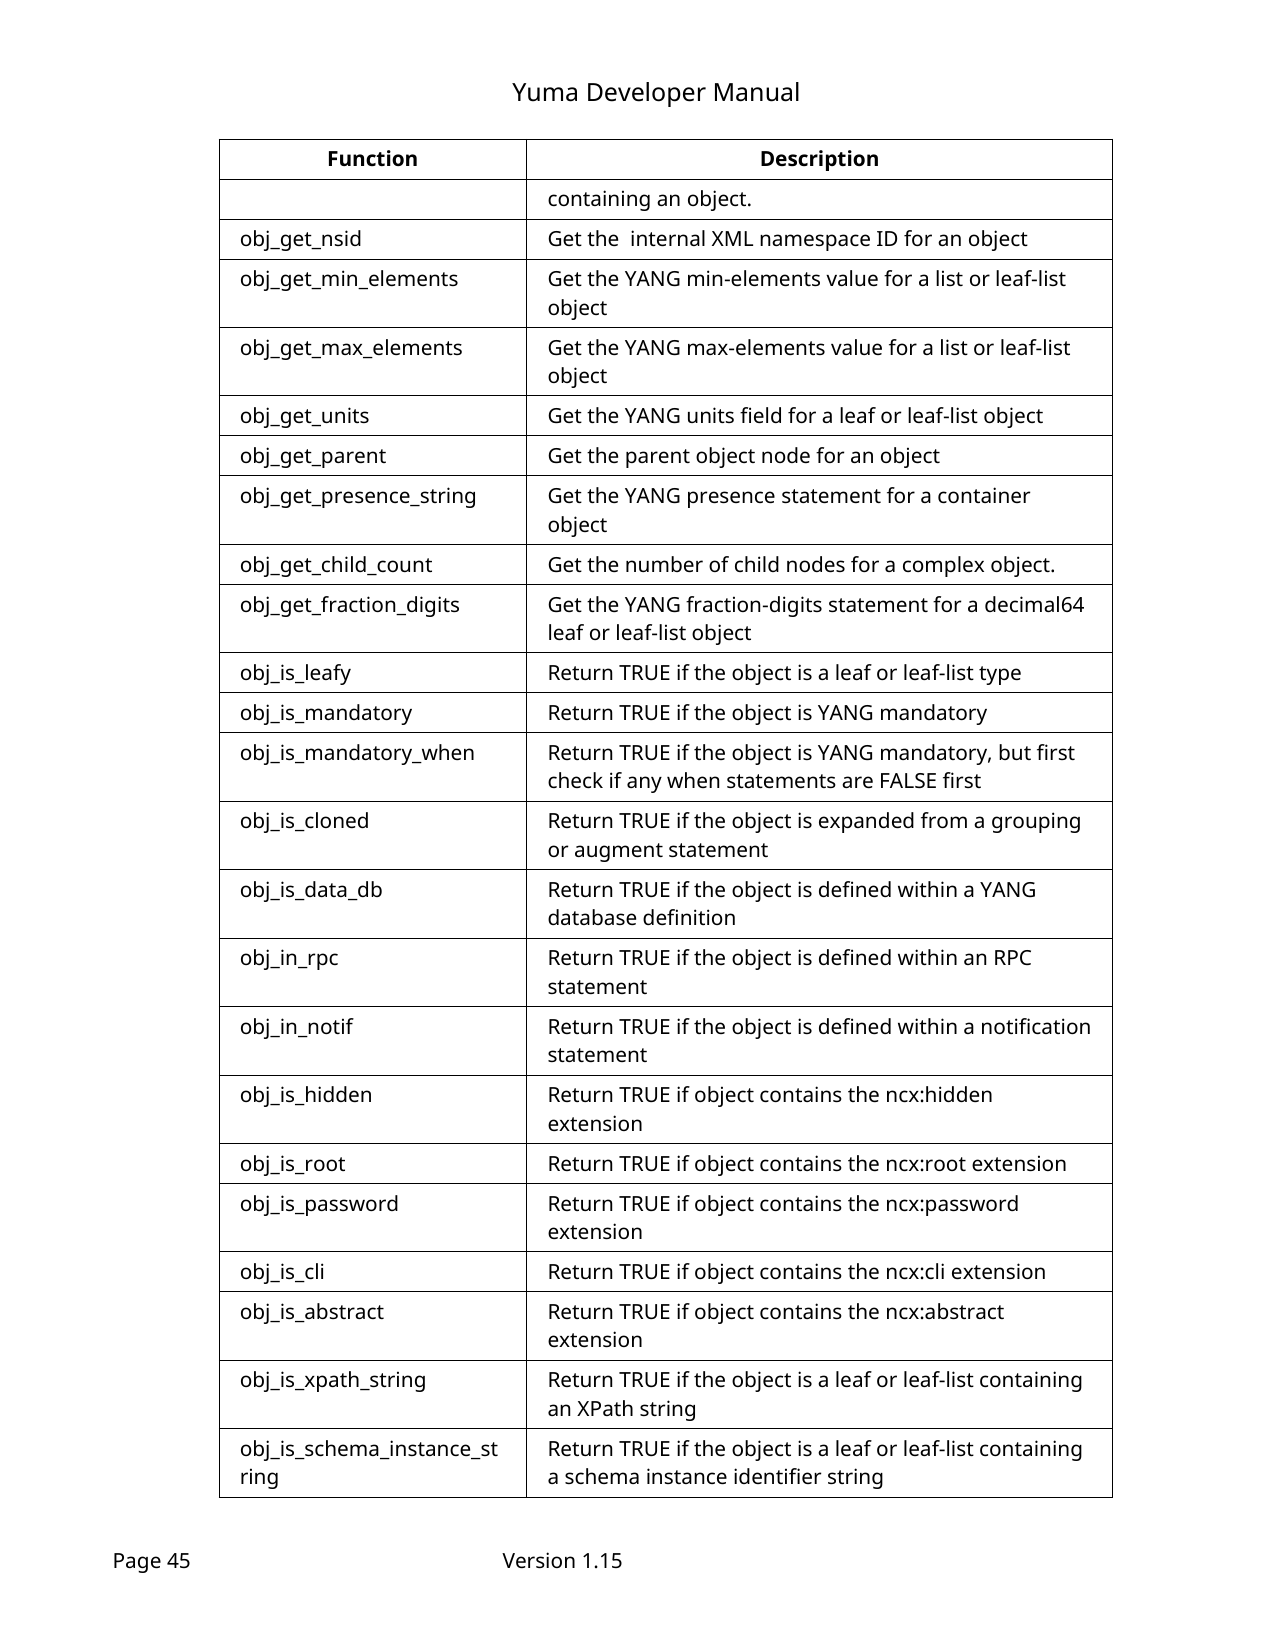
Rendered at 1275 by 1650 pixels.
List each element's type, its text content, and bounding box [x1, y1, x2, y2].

table_cell obj_is_cli [220, 1252, 526, 1291]
table_cell obj_is_data_db [220, 870, 526, 938]
table_cell obj_get_fraction_digits [220, 585, 526, 652]
table_cell obj_get_presence_string [220, 476, 526, 544]
table_cell Get the YANG max-elements value for a list or leaf-list object [527, 328, 1112, 395]
table_cell obj_is_xpath_string [220, 1361, 526, 1428]
table_header Function [220, 140, 526, 178]
table_cell Return TRUE if the object is defined within a notification statement [527, 1007, 1112, 1074]
table_cell Return TRUE if the object is a leaf or leaf-list containing a schema instance identifier string [527, 1429, 1112, 1497]
table_cell Get the YANG fraction-digits statement for a decimal64 leaf or leaf-list object [527, 585, 1112, 652]
table_cell obj_in_rpc [220, 939, 526, 1006]
table_cell Return TRUE if the object is a leaf or leaf-list containing an XPath string [527, 1361, 1112, 1428]
table_cell Return TRUE if object contains the ncx:cli extension [527, 1252, 1112, 1291]
table_cell Get the internal XML namespace ID for an object [527, 220, 1112, 258]
table_cell containing an object. [527, 180, 1112, 218]
table_cell obj_is_leafy [220, 653, 526, 692]
table_cell Get the YANG min-elements value for a list or leaf-list object [527, 260, 1112, 327]
table_cell obj_is_abstract [220, 1292, 526, 1360]
table_cell Return TRUE if the object is a leaf or leaf-list type [527, 653, 1112, 692]
table_cell obj_get_min_elements [220, 260, 526, 327]
table_cell obj_get_max_elements [220, 328, 526, 395]
table_cell [220, 180, 526, 218]
table_cell obj_get_nsid [220, 220, 526, 258]
table_cell obj_is_hidden [220, 1076, 526, 1143]
table_cell Get the number of child nodes for a complex object. [527, 545, 1112, 584]
table_cell Get the YANG units field for a leaf or leaf-list object [527, 396, 1112, 435]
table_cell Return TRUE if the object is expanded from a grouping or augment statement [527, 802, 1112, 869]
table_header Description [527, 140, 1112, 178]
table_cell obj_get_child_count [220, 545, 526, 584]
table_cell Return TRUE if the object is YANG mandatory, but first check if any when statements are FALSE first [527, 733, 1112, 801]
table_cell Return TRUE if object contains the ncx:password extension [527, 1184, 1112, 1251]
table_cell obj_is_mandatory [220, 693, 526, 732]
table_cell obj_get_parent [220, 436, 526, 475]
table_cell Return TRUE if object contains the ncx:hidden extension [527, 1076, 1112, 1143]
table_cell Get the YANG presence statement for a container object [527, 476, 1112, 544]
table_cell Return TRUE if object contains the ncx:abstract extension [527, 1292, 1112, 1360]
table_cell Return TRUE if the object is YANG mandatory [527, 693, 1112, 732]
table_cell obj_in_notif [220, 1007, 526, 1074]
table_cell obj_is_root [220, 1144, 526, 1183]
table_cell Return TRUE if the object is defined within a YANG database definition [527, 870, 1112, 938]
table_cell obj_is_schema_instance_string [220, 1429, 526, 1497]
table_cell obj_is_cloned [220, 802, 526, 869]
table_cell Return TRUE if the object is defined within an RPC statement [527, 939, 1112, 1006]
table_cell obj_is_password [220, 1184, 526, 1251]
table_cell obj_get_units [220, 396, 526, 435]
table_cell Get the parent object node for an object [527, 436, 1112, 475]
table_cell obj_is_mandatory_when [220, 733, 526, 801]
table_cell Return TRUE if object contains the ncx:root extension [527, 1144, 1112, 1183]
